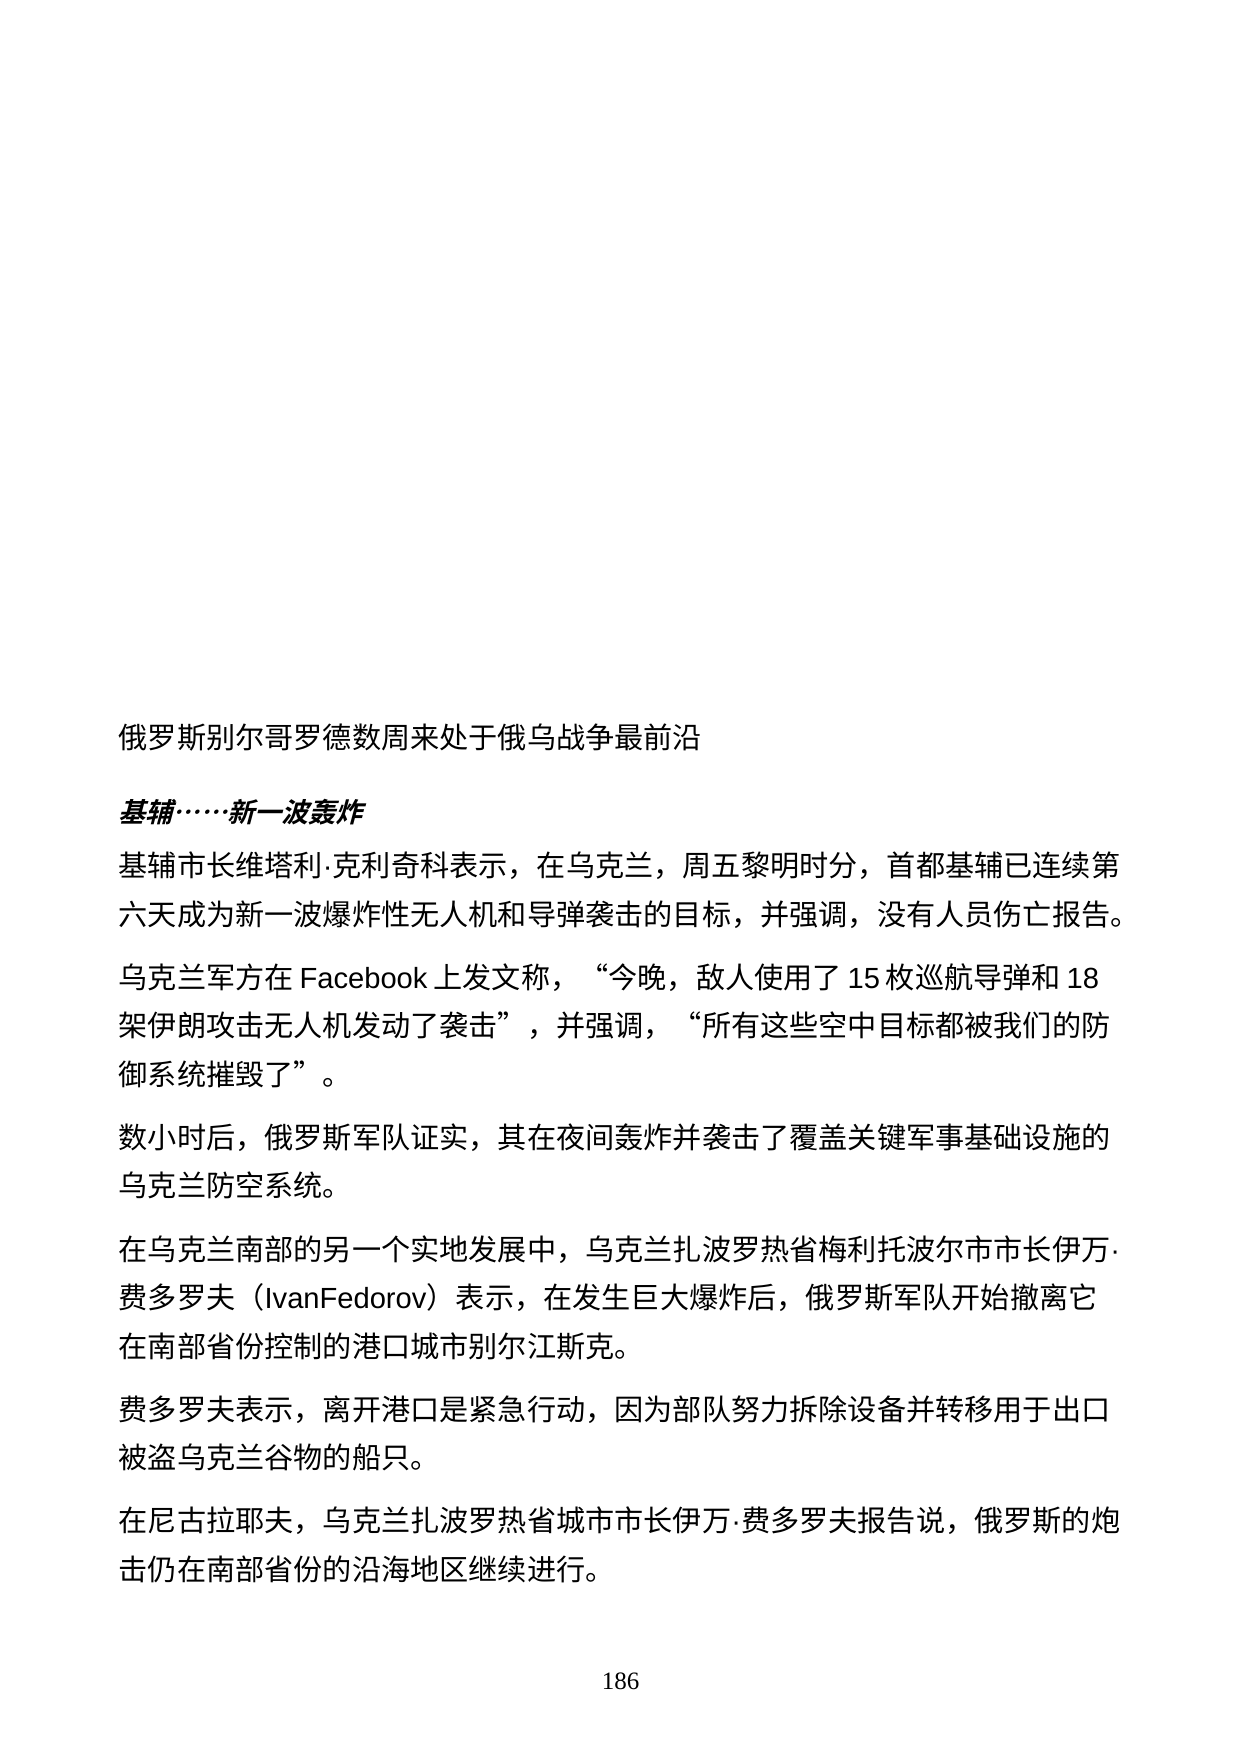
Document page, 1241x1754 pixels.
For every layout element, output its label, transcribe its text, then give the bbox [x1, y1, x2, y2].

subtitle 基辅……新一波轰炸 [118, 791, 1122, 830]
text 基辅市长维塔利·克利奇科表示，在乌克兰，周五黎明时分，首都基辅已连续第六天成为新一波爆炸性无人机和导弹袭击的目标，并强调，没有人员伤亡报告。 [118, 842, 1122, 933]
text 在乌克兰南部的另一个实地发展中，乌克兰扎波罗热省梅利托波尔市市长伊万·费多罗夫（IvanFedorov）表示，在发生巨大爆炸后，俄罗斯军队开始撤离它在南部省份控制的港口城市别尔江斯克。 [118, 1226, 1122, 1365]
text 在尼古拉耶夫，乌克兰扎波罗热省城市市长伊万·费多罗夫报告说，俄罗斯的炮击仍在南部省份的沿海地区继续进行。 [118, 1498, 1122, 1589]
text 乌克兰军方在Facebook上发文称，“今晚，敌人使用了15枚巡航导弹和18架伊朗攻击无人机发动了袭击”，并强调，“所有这些空中目标都被我们的防御系统摧毁了”。 [118, 954, 1122, 1093]
text 数小时后，俄罗斯军队证实，其在夜间轰炸并袭击了覆盖关键军事基础设施的乌克兰防空系统。 [118, 1114, 1122, 1205]
text 俄罗斯别尔哥罗德数周来处于俄乌战争最前沿 [118, 118, 1122, 757]
text 费多罗夫表示，离开港口是紧急行动，因为部队努力拆除设备并转移用于出口被盗乌克兰谷物的船只。 [118, 1386, 1122, 1477]
